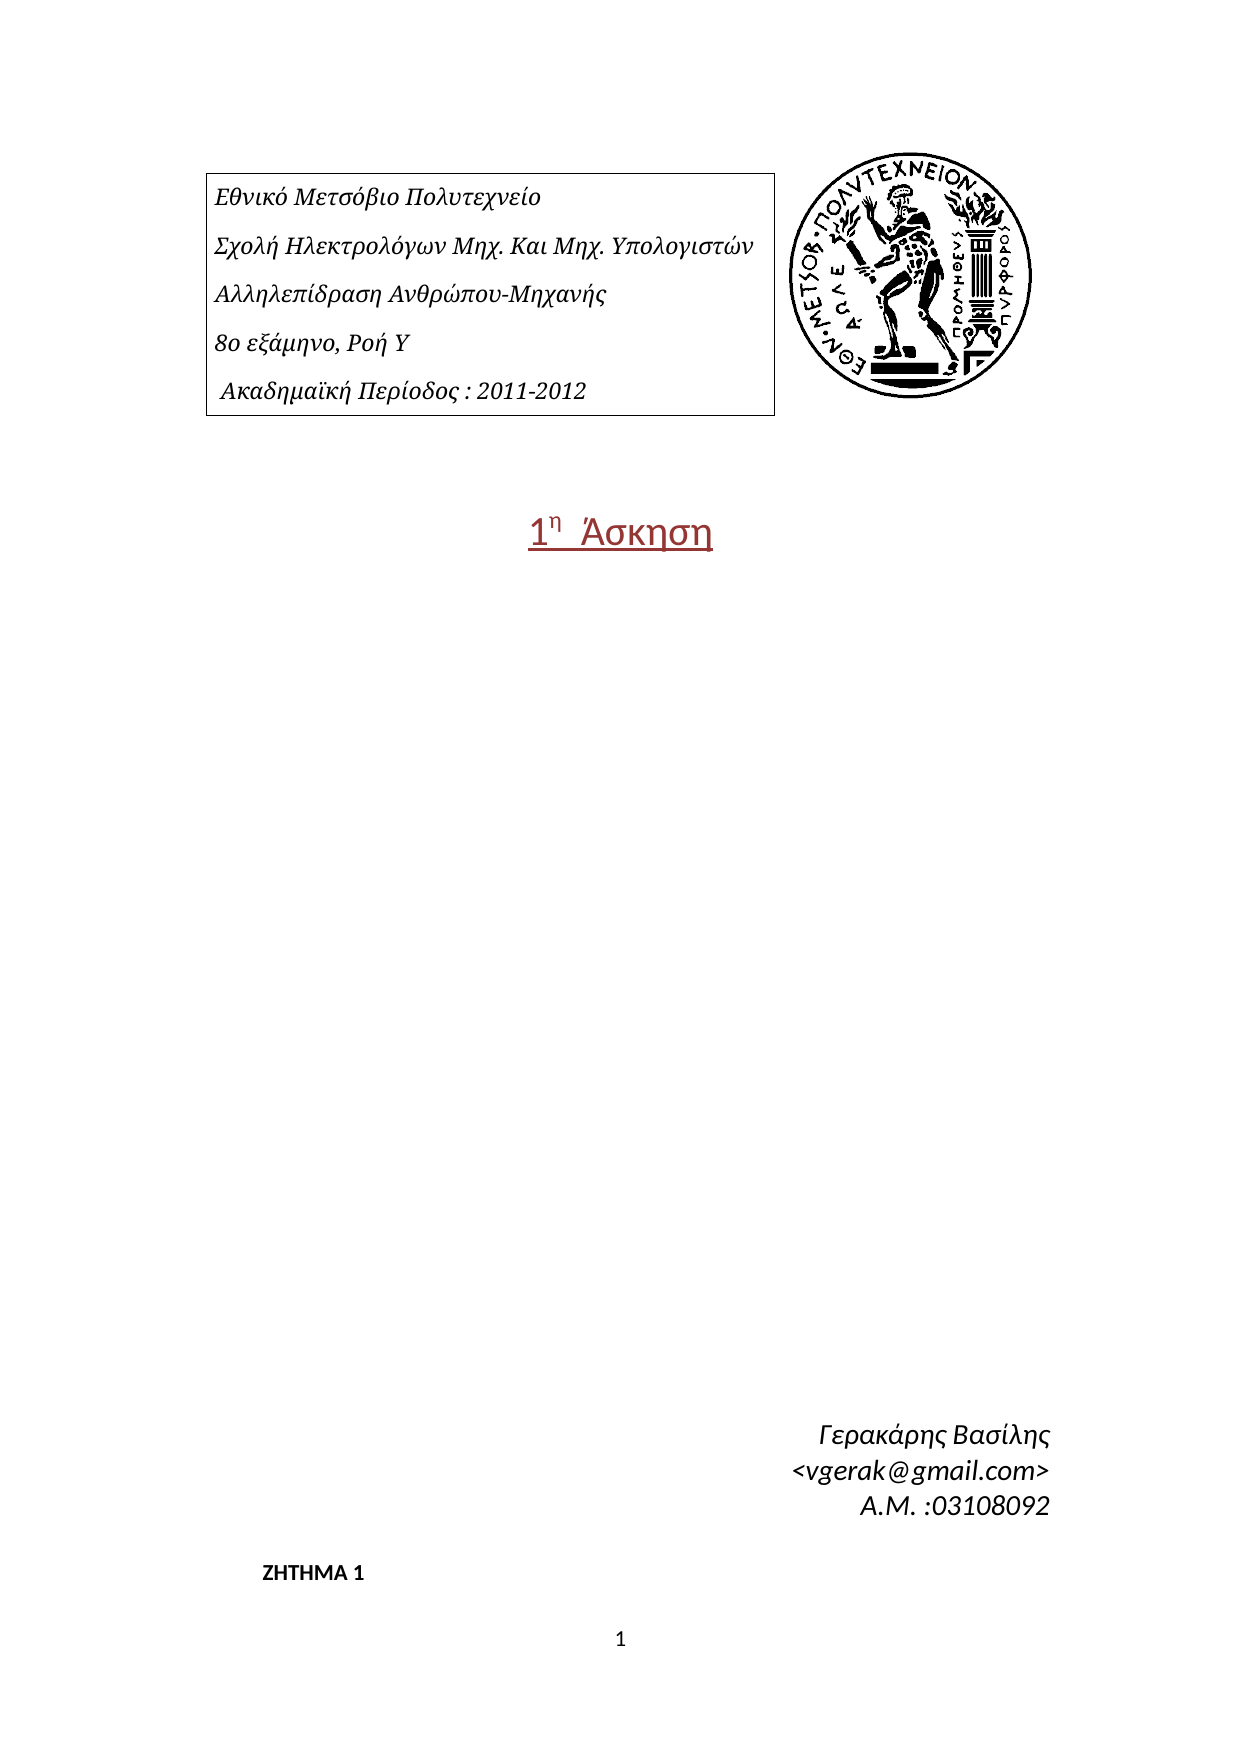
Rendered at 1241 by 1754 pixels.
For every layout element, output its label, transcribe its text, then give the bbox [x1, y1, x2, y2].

text Αλληλεπίδραση Ανθρώπου-Μηχανής [214, 278, 766, 309]
text 8ο εξάμηνο, Ροή Υ [214, 327, 766, 358]
picture [786, 150, 1037, 401]
text Γερακάρης Βασίλης [187, 1416, 1053, 1452]
text Α.Μ. :03108092 [187, 1487, 1053, 1523]
text 1η Άσκηση [187, 505, 1053, 556]
text <vgerak@gmail.com> [187, 1452, 1053, 1487]
text Εθνικό Μετσόβιο Πολυτεχνείο [214, 181, 766, 213]
text Ακαδημαϊκή Περίοδος : 2011-2012 [214, 375, 766, 406]
text Σχολή Ηλεκτρολόγων Μηχ. Και Μηχ. Υπολογιστών [214, 230, 766, 261]
list ΖΗΤΗΜΑ 1 [225, 1558, 1053, 1587]
